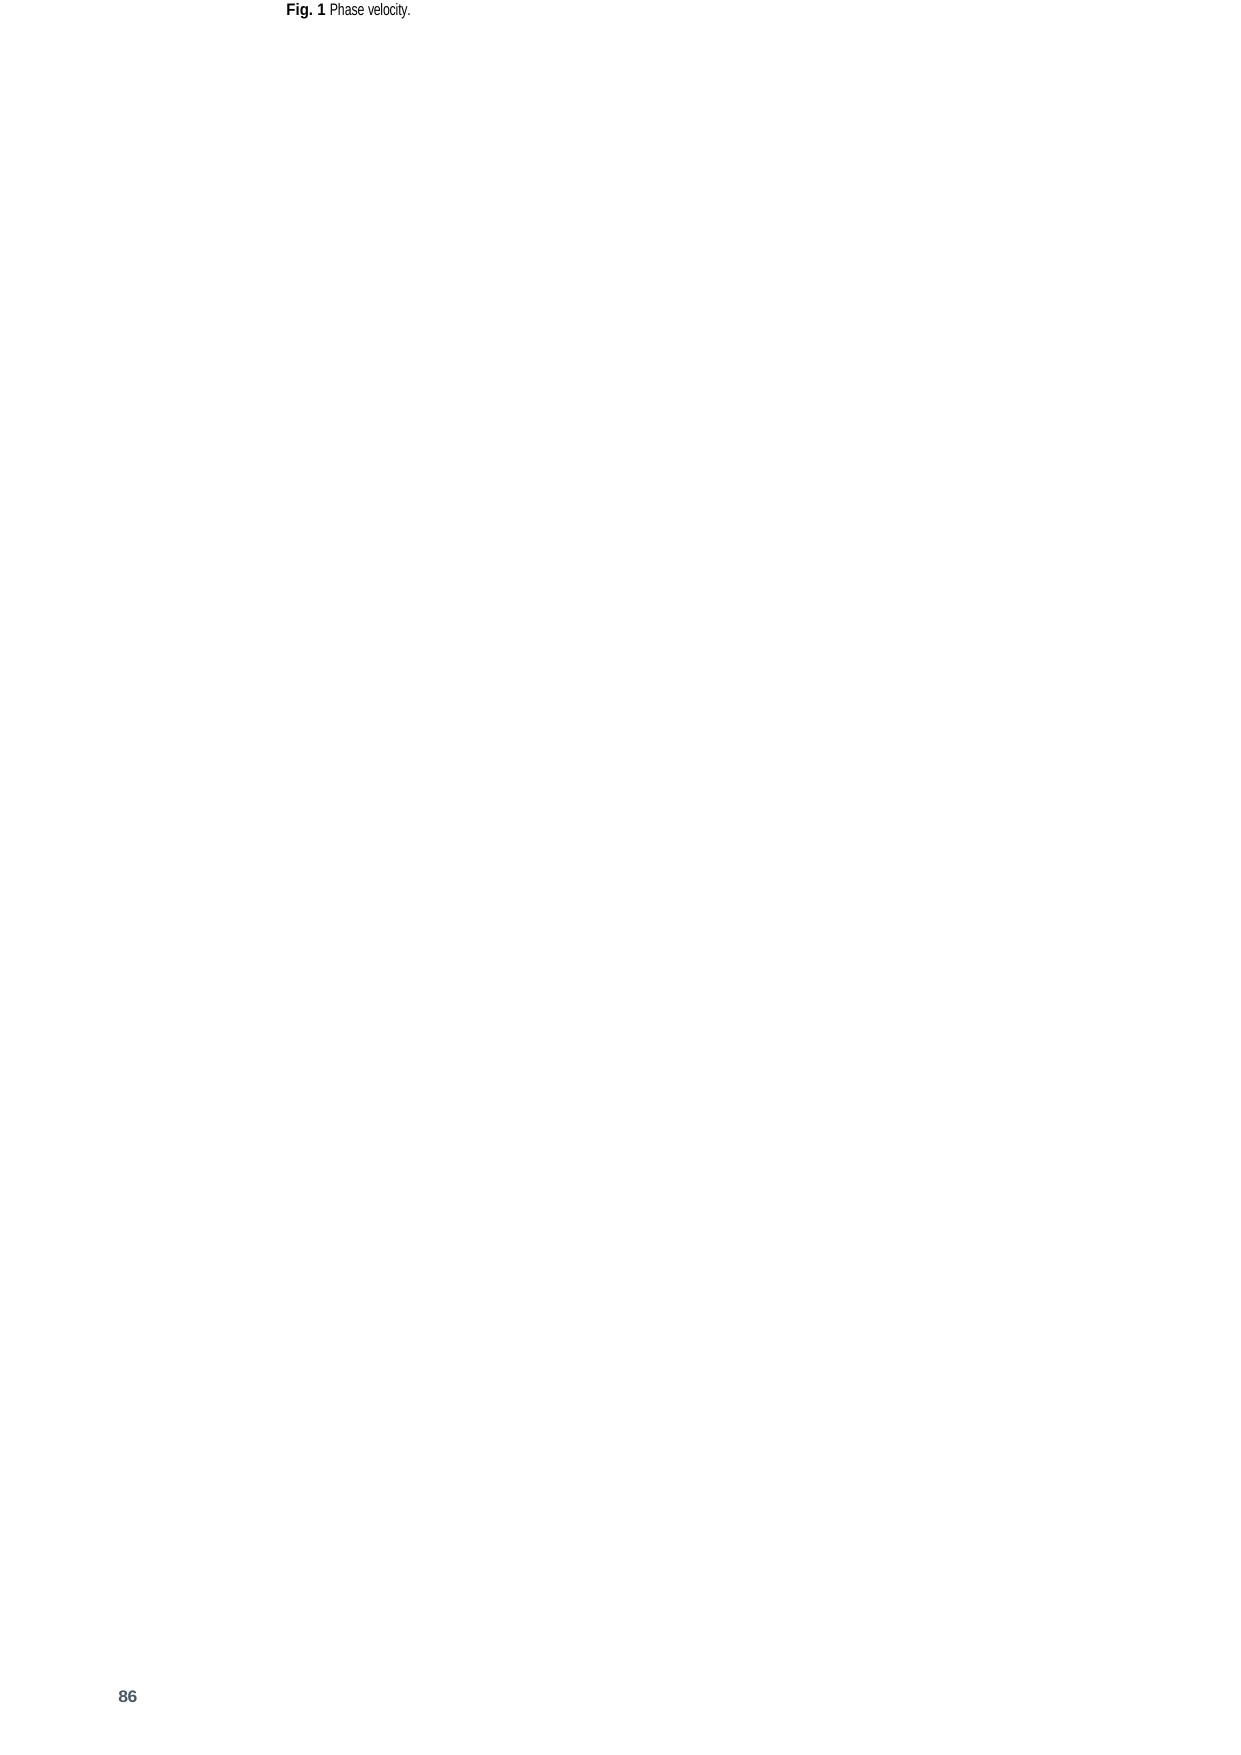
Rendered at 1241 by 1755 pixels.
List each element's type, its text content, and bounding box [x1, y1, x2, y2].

text Fig. 1 Phase velocity. [286, 0, 1145, 19]
